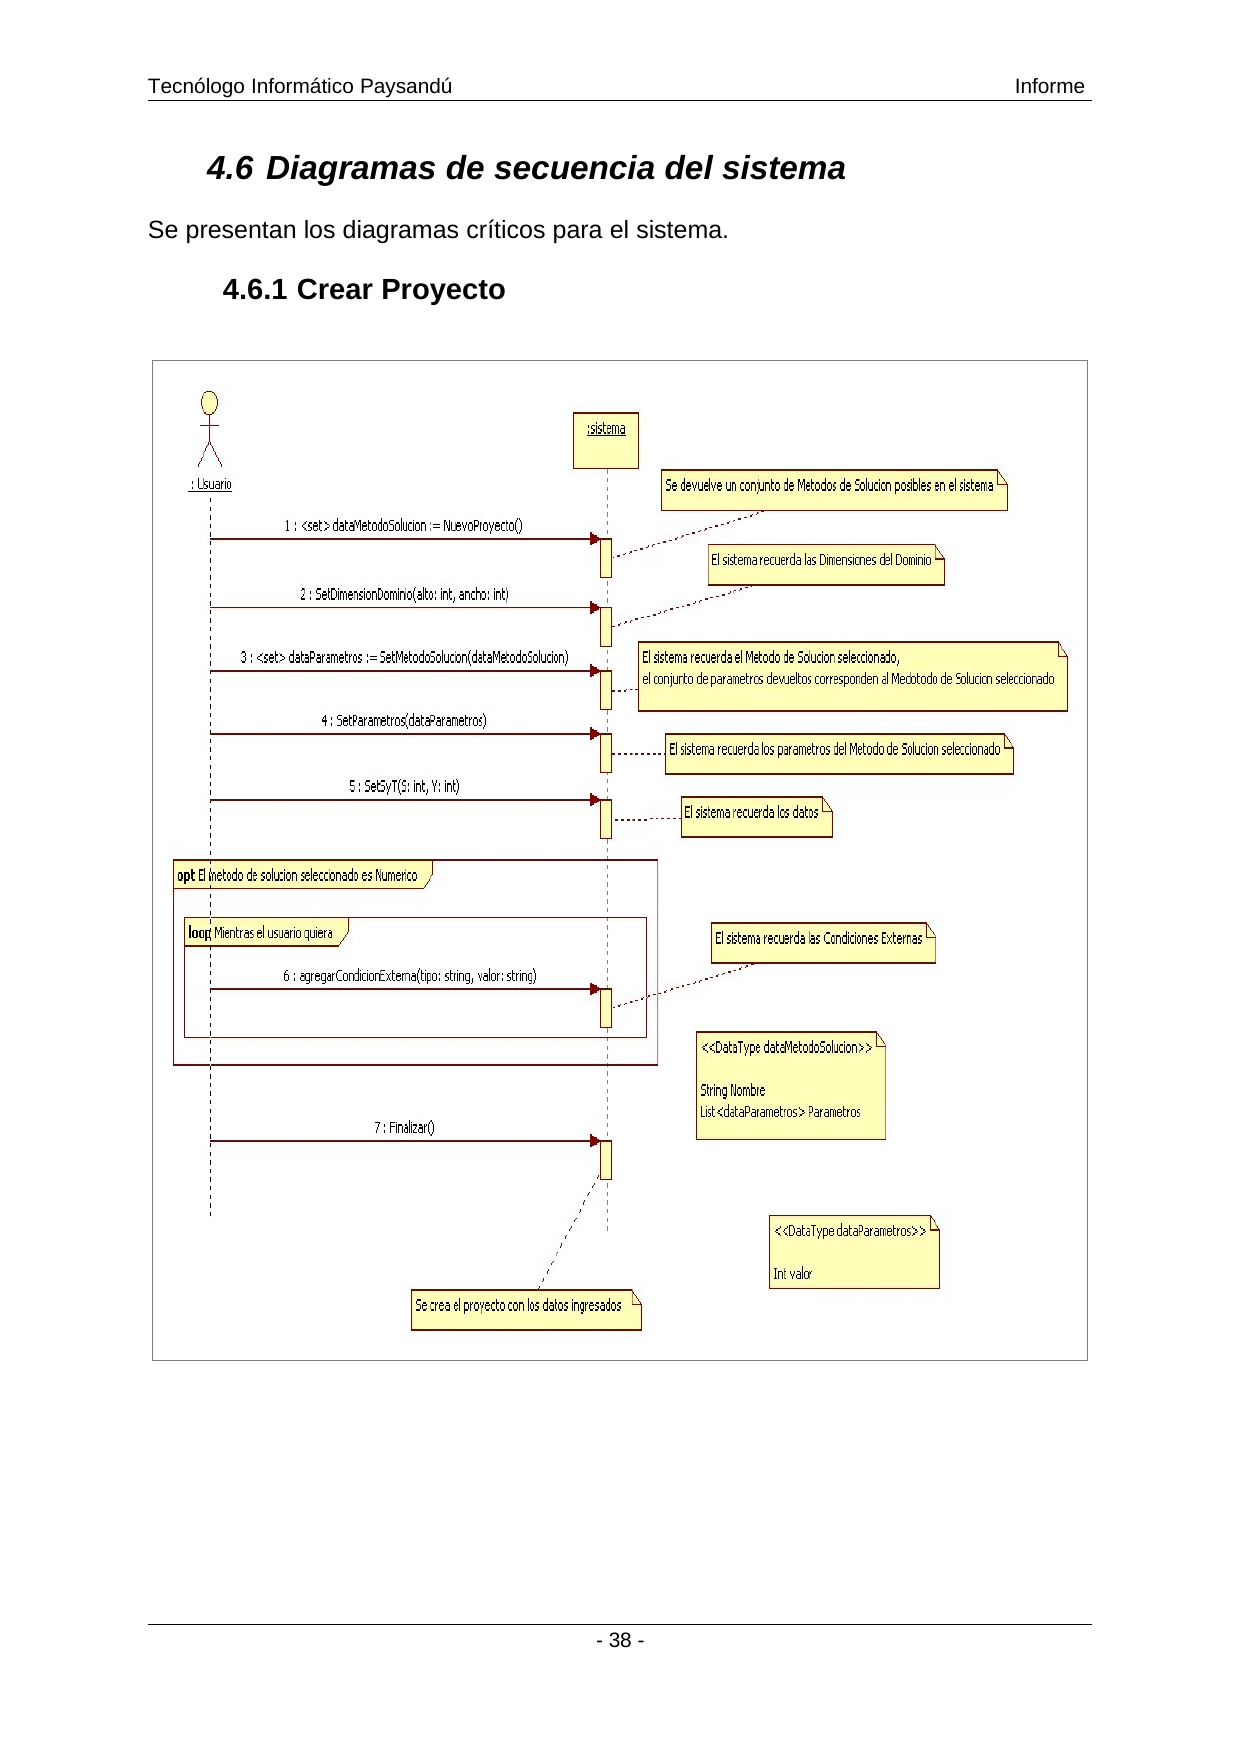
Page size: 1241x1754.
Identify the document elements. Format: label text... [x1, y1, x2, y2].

picture [153, 362, 1087, 1360]
text Se presentan los diagramas críticos para el sistema. [148, 215, 1092, 244]
subtitle Crear Proyecto [223, 272, 1092, 306]
subtitle Diagramas de secuencia del sistema [207, 148, 1092, 186]
